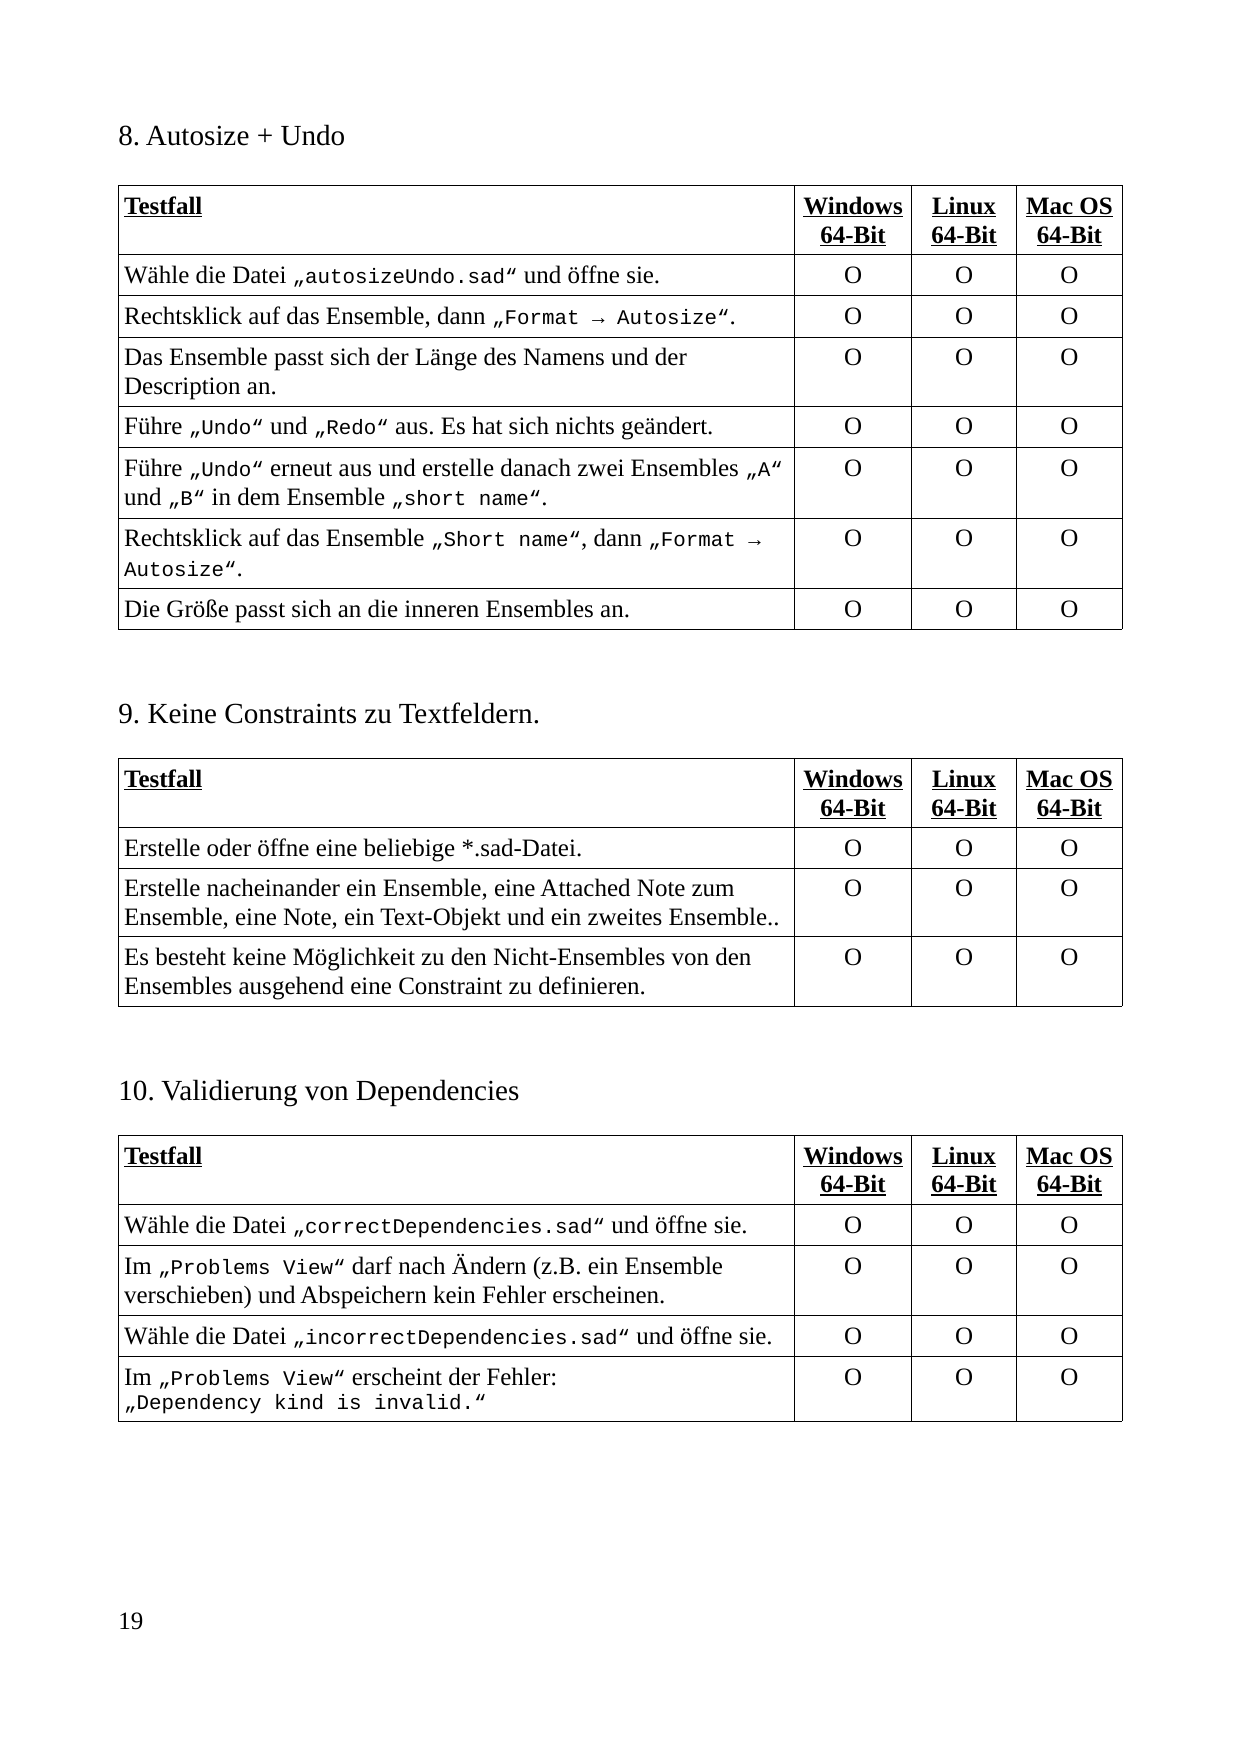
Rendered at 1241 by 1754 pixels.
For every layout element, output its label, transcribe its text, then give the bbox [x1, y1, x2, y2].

table_cell O [912, 407, 1016, 447]
table_cell O [1017, 296, 1122, 337]
table_cell Wähle die Datei „autosizeUndo.sad“ und öffne sie. [119, 255, 794, 295]
table_cell O [912, 255, 1016, 295]
table_cell O [1017, 1316, 1122, 1356]
table_cell Rechtsklick auf das Ensemble, dann „Format → Autosize“. [119, 296, 794, 337]
table_header Testfall [119, 186, 794, 254]
table_cell O [795, 828, 911, 867]
table_cell O [1017, 828, 1122, 867]
table_cell O [1017, 255, 1122, 295]
text 9. Keine Constraints zu Textfeldern. [118, 696, 1122, 729]
table_header Windows 64-Bit [795, 759, 911, 827]
table_cell O [1017, 1205, 1122, 1245]
table_cell O [1017, 1246, 1122, 1315]
table_header Windows 64-Bit [795, 1136, 911, 1204]
table_cell O [795, 589, 911, 628]
table_cell O [1017, 519, 1122, 588]
table_cell O [1017, 338, 1122, 406]
table_header Linux 64-Bit [912, 186, 1016, 254]
table_cell O [795, 296, 911, 337]
table_cell Rechtsklick auf das Ensemble „Short name“, dann „Format → Autosize“. [119, 519, 794, 588]
table_cell O [795, 407, 911, 447]
text 10. Validierung von Dependencies [118, 1073, 1122, 1106]
table_cell O [912, 869, 1016, 936]
table_header Windows 64-Bit [795, 186, 911, 254]
table_cell O [912, 296, 1016, 337]
table_cell O [795, 1205, 911, 1245]
table_cell O [912, 828, 1016, 867]
table_header Mac OS 64-Bit [1017, 759, 1122, 827]
table_header Mac OS 64-Bit [1017, 186, 1122, 254]
table_cell Es besteht keine Möglichkeit zu den Nicht-Ensembles von den Ensembles ausgehend eine Constraint zu definieren. [119, 937, 794, 1006]
table_cell O [912, 519, 1016, 588]
table_cell O [795, 1246, 911, 1315]
table_cell Im „Problems View“ darf nach Ändern (z.B. ein Ensemble verschieben) und Abspeichern kein Fehler erscheinen. [119, 1246, 794, 1315]
table_cell Das Ensemble passt sich der Länge des Namens und der Description an. [119, 338, 794, 406]
table_cell Im „Problems View“ erscheint der Fehler: „Dependency kind is invalid.“ [119, 1357, 794, 1421]
table_cell O [912, 1357, 1016, 1421]
table_cell O [1017, 448, 1122, 517]
table_cell O [912, 1316, 1016, 1356]
table_cell O [1017, 407, 1122, 447]
table_cell Erstelle nacheinander ein Ensemble, eine Attached Note zum Ensemble, eine Note, ein Text-Objekt und ein zweites Ensemble.. [119, 869, 794, 936]
table_cell O [1017, 869, 1122, 936]
table_header Linux 64-Bit [912, 759, 1016, 827]
table_header Testfall [119, 1136, 794, 1204]
table_cell Führe „Undo“ erneut aus und erstelle danach zwei Ensembles „A“ und „B“ in dem Ensemble „short name“. [119, 448, 794, 517]
table_cell O [795, 937, 911, 1006]
table_cell Führe „Undo“ und „Redo“ aus. Es hat sich nichts geändert. [119, 407, 794, 447]
table_cell Wähle die Datei „correctDependencies.sad“ und öffne sie. [119, 1205, 794, 1245]
table_cell O [912, 338, 1016, 406]
table_cell O [795, 338, 911, 406]
table_cell O [1017, 937, 1122, 1006]
table_cell O [795, 1357, 911, 1421]
table_cell O [795, 869, 911, 936]
table_cell O [912, 589, 1016, 628]
table_cell O [912, 937, 1016, 1006]
table_cell O [912, 1205, 1016, 1245]
table_header Mac OS 64-Bit [1017, 1136, 1122, 1204]
table_cell O [795, 448, 911, 517]
table_header Linux 64-Bit [912, 1136, 1016, 1204]
table_cell O [795, 1316, 911, 1356]
table_cell O [912, 448, 1016, 517]
table_cell Die Größe passt sich an die inneren Ensembles an. [119, 589, 794, 628]
table_cell Wähle die Datei „incorrectDependencies.sad“ und öffne sie. [119, 1316, 794, 1356]
table_cell O [1017, 589, 1122, 628]
table_cell Erstelle oder öffne eine beliebige *.sad-Datei. [119, 828, 794, 867]
table_cell O [1017, 1357, 1122, 1421]
text 8. Autosize + Undo [118, 118, 1122, 152]
table_cell O [912, 1246, 1016, 1315]
table_cell O [795, 519, 911, 588]
table_cell O [795, 255, 911, 295]
table_header Testfall [119, 759, 794, 827]
